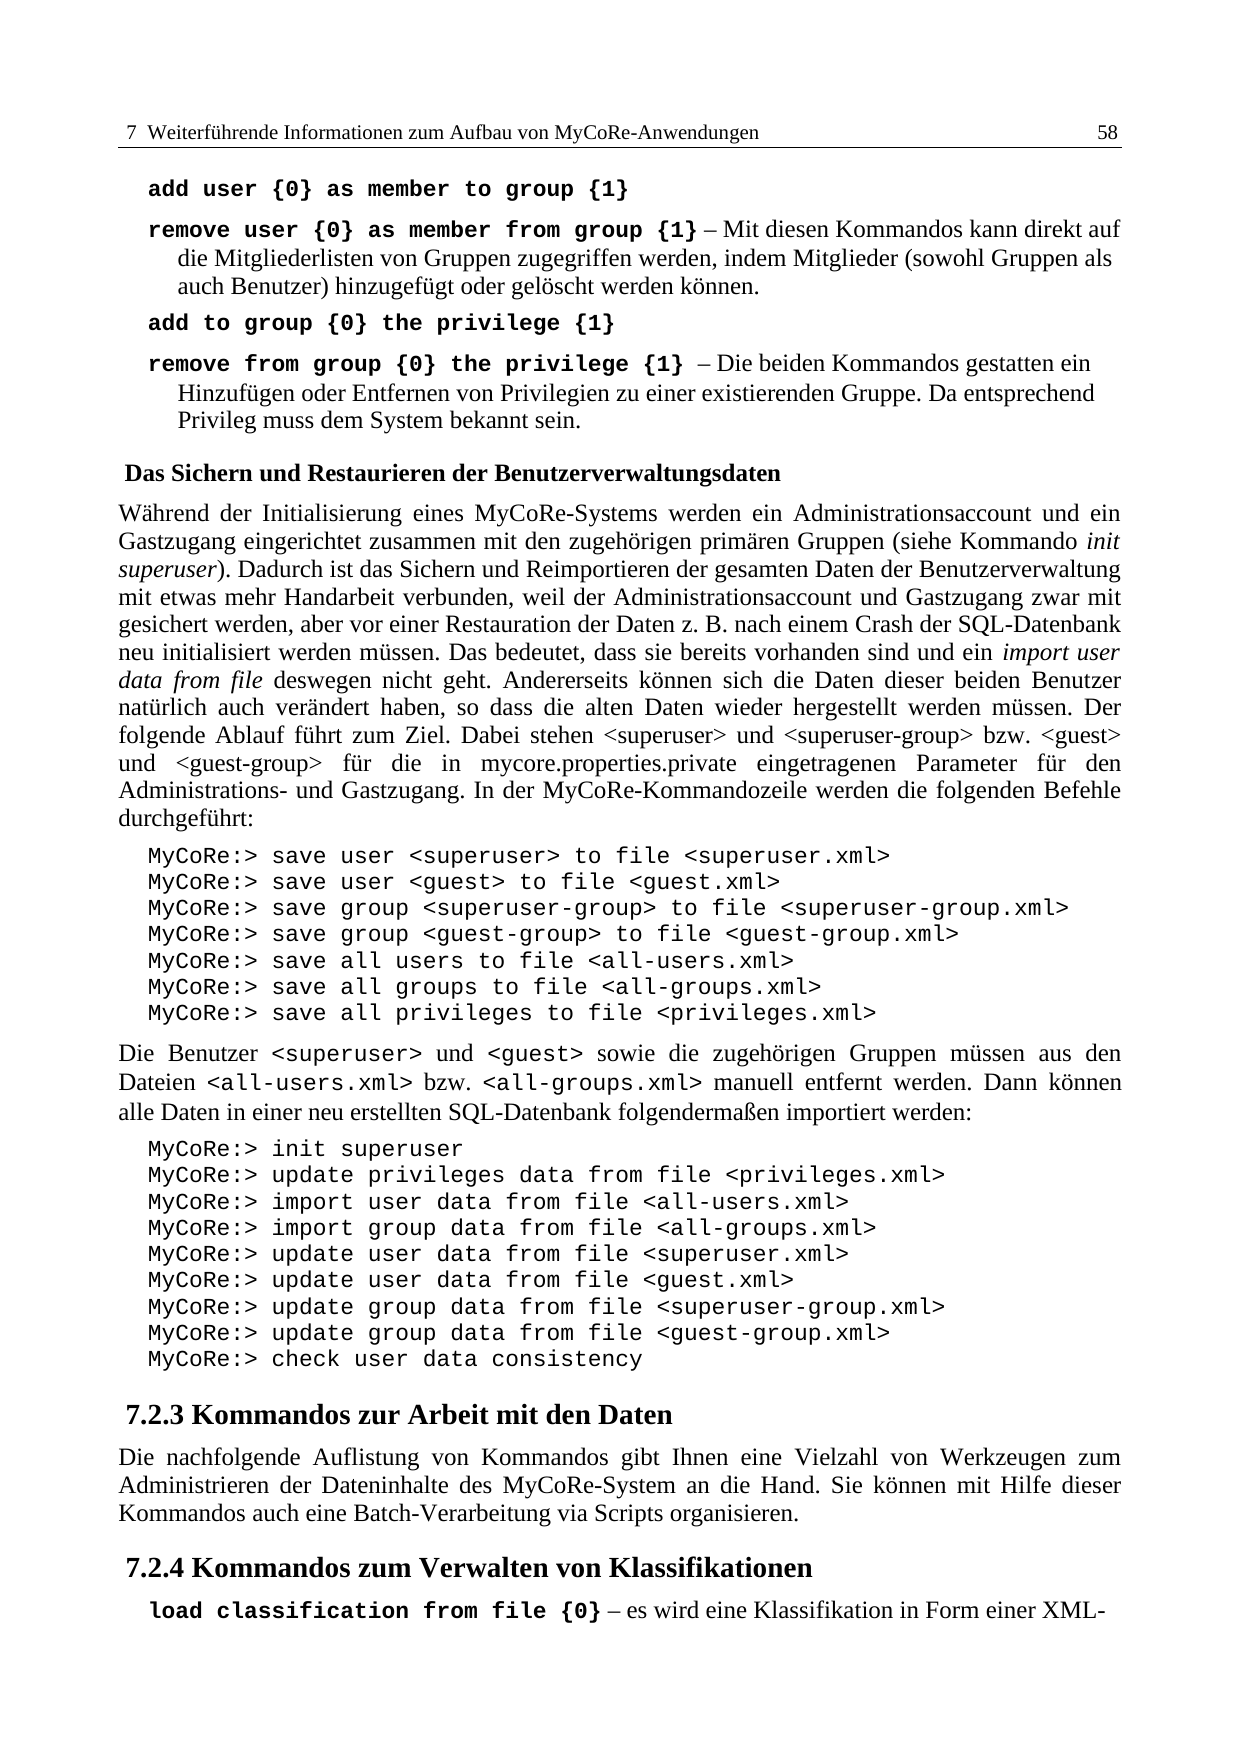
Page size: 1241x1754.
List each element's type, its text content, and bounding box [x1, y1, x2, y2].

subtitle Kommandos zur Arbeit mit den Daten [118, 1398, 1122, 1431]
text Die Benutzer <superuser> und <guest> sowie die zugehörigen Gruppen müssen aus den Dateien <all-users.xml> bzw. <all-groups.xml> manuell entfernt werden. Dann können alle Daten in einer neu erstellten SQL-Datenbank folgendermaßen importiert werden: [118, 1039, 1122, 1126]
text MyCoRe:> init superuser MyCoRe:> update privileges data from file <privileges.xml> MyCoRe:> import user data from file <all-users.xml> MyCoRe:> import group data from file <all-groups.xml> MyCoRe:> update user data from file <superuser.xml> MyCoRe:> update user data from file <guest.xml> MyCoRe:> update group data from file <superuser-group.xml> MyCoRe:> update group data from file <guest-group.xml> MyCoRe:> check user data consistency [148, 1137, 1122, 1373]
text Die nachfolgende Auflistung von Kommandos gibt Ihnen eine Vielzahl von Werkzeugen zum Administrieren der Dateninhalte des MyCoRe-System an die Hand. Sie können mit Hilfe dieser Kommandos auch eine Batch-Verarbeitung via Scripts organisieren. [118, 1443, 1122, 1526]
subtitle Das Sichern und Restaurieren der Benutzerverwaltungsdaten [118, 459, 1122, 487]
text load classification from file {0} – es wird eine Klassifikation in Form einer XML- [148, 1596, 1122, 1626]
text remove user {0} as member from group {1} – Mit diesen Kommandos kann direkt auf die Mitgliederlisten von Gruppen zugegriffen werden, indem Mitglieder (sowohl Gruppen als auch Benutzer) hinzugefügt oder gelöscht werden können. [148, 215, 1122, 300]
text remove from group {0} the privilege {1} – Die beiden Kommandos gestatten ein Hinzufügen oder Entfernen von Privilegien zu einer existierenden Gruppe. Da entsprechend Privileg muss dem System bekannt sein. [148, 349, 1122, 434]
subtitle Kommandos zum Verwalten von Klassifikationen [118, 1551, 1122, 1584]
text MyCoRe:> save user <superuser> to file <superuser.xml> MyCoRe:> save user <guest> to file <guest.xml> MyCoRe:> save group <superuser-group> to file <superuser-group.xml> MyCoRe:> save group <guest-group> to file <guest-group.xml> MyCoRe:> save all users to file <all-users.xml> MyCoRe:> save all groups to file <all-groups.xml> MyCoRe:> save all privileges to file <privileges.xml> [148, 844, 1122, 1027]
text add to group {0} the privilege {1} [148, 312, 1122, 338]
text add user {0} as member to group {1} [148, 177, 1122, 203]
text Während der Initialisierung eines MyCoRe-Systems werden ein Administrationsaccount und ein Gastzugang eingerichtet zusammen mit den zugehörigen primären Gruppen (siehe Kommando init superuser). Dadurch ist das Sichern und Reimportieren der gesamten Daten der Benutzerverwaltung mit etwas mehr Handarbeit verbunden, weil der Administrationsaccount und Gastzugang zwar mit gesichert werden, aber vor einer Restauration der Daten z. B. nach einem Crash der SQL-Datenbank neu initialisiert werden müssen. Das bedeutet, dass sie bereits vorhanden sind und ein import user data from file deswegen nicht geht. Andererseits können sich die Daten dieser beiden Benutzer natürlich auch verändert haben, so dass die alten Daten wieder hergestellt werden müssen. Der folgende Ablauf führt zum Ziel. Dabei stehen <superuser> und <superuser-group> bzw. <guest> und <guest-group> für die in mycore.properties.private eingetragenen Parameter für den Administrations- und Gastzugang. In der MyCoRe-Kommandozeile werden die folgenden Befehle durchgeführt: [118, 499, 1122, 832]
